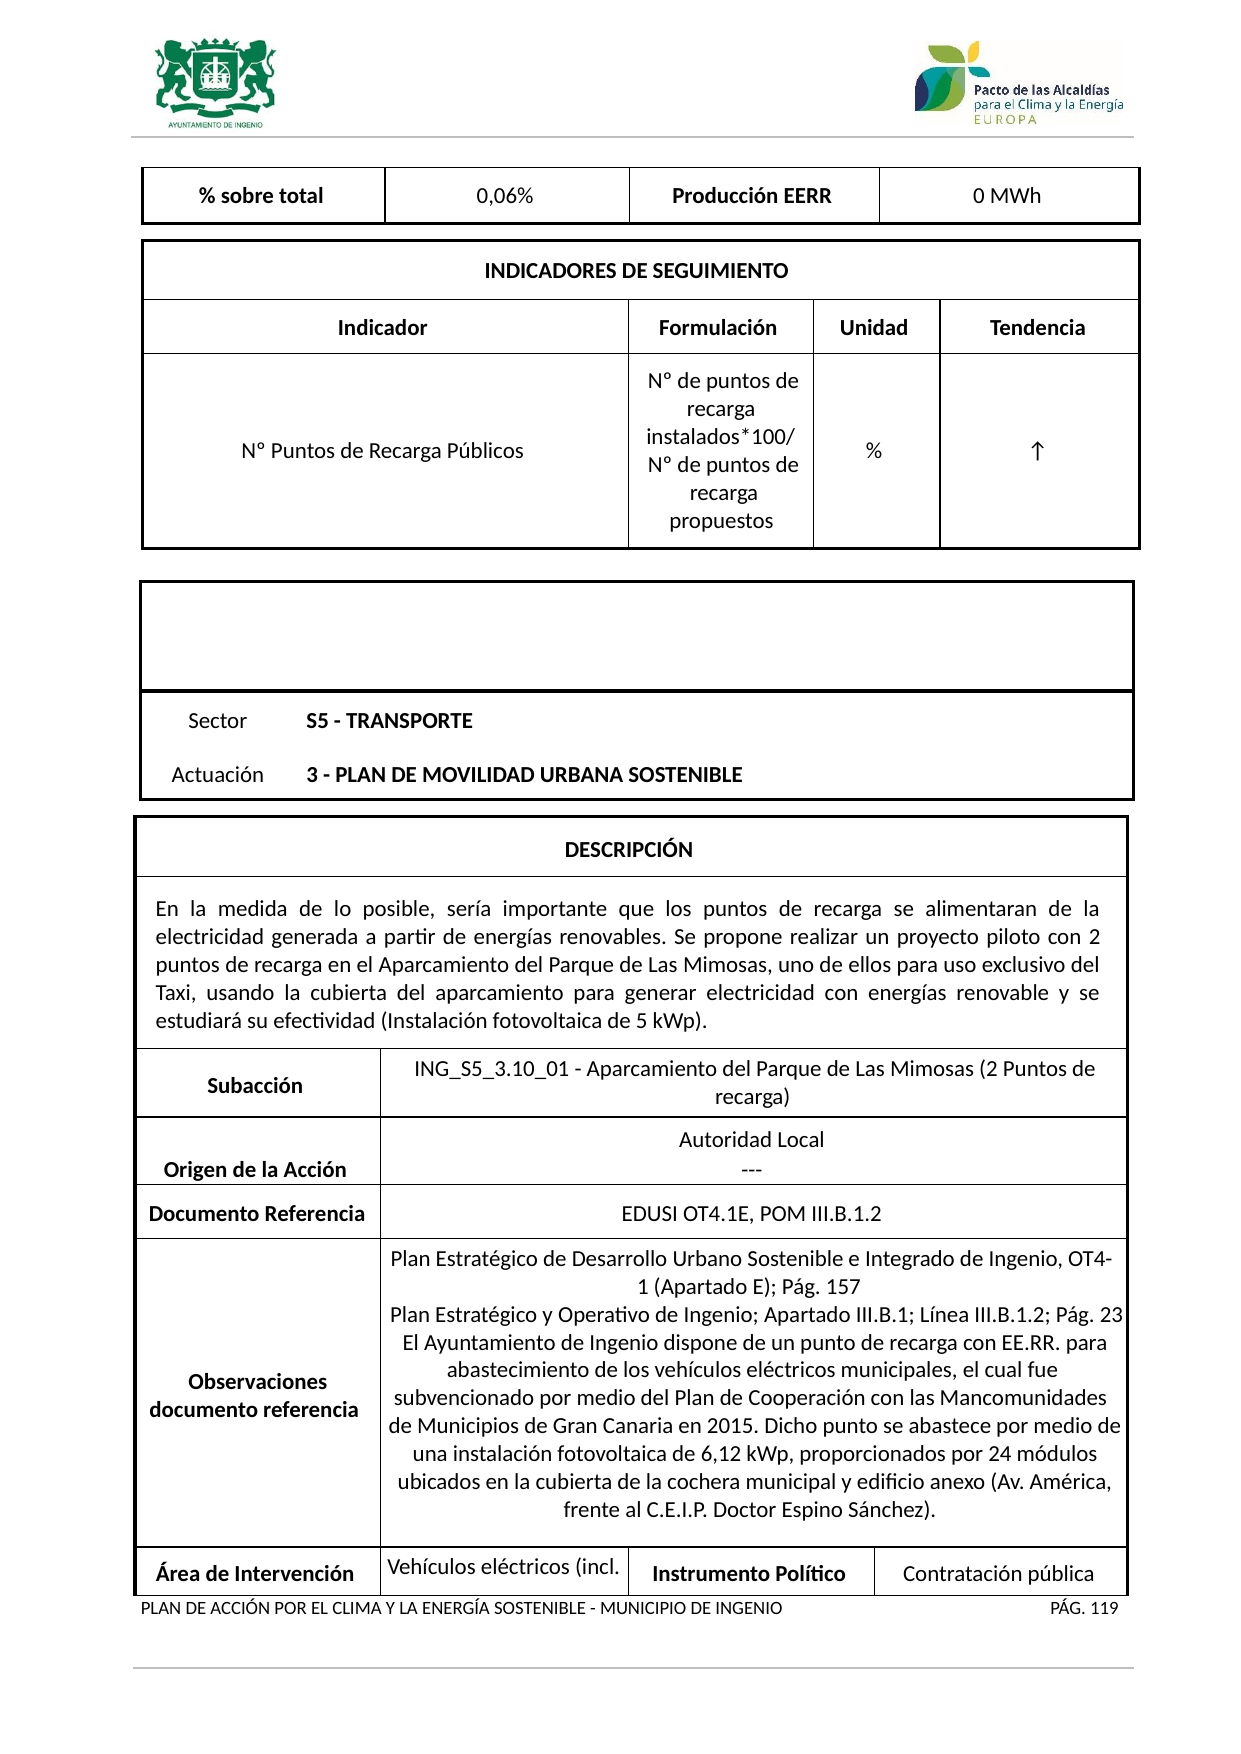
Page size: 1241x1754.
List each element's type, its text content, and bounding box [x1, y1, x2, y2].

table_cell Documento Referencia [137, 1185, 380, 1238]
table_cell ↑ [941, 354, 1138, 547]
table_cell Nº de puntos de recarga instalados*100/ Nº de puntos de recarga propuestos [629, 354, 813, 547]
table_cell En la medida de lo posible, sería importante que los puntos de recarga se alimentaran de la electricidad generada a partir de energías renovables. Se propone realizar un proyecto piloto con 2 puntos de recarga en el Aparcamiento del Parque de Las Mimosas, uno de ellos para uso exclusivo del Taxi, usando la cubierta del aparcamiento para generar electricidad con energías renovable y se estudiará su efectividad (Instalación fotovoltaica de 5 kWp). [137, 877, 1126, 1048]
table_cell Unidad [814, 300, 939, 353]
table_cell Actuación [142, 749, 306, 798]
table_cell S5 - TRANSPORTE [306, 693, 1132, 749]
table_cell 0 MWh [880, 168, 1138, 222]
table_cell Sector [142, 693, 306, 749]
table_cell Origen de la Acción [137, 1118, 380, 1183]
table_cell Observaciones documento referencia [137, 1239, 380, 1546]
table_header ING_S5_3.10 - IMPULSAR PUNTOS DE RECARGA CON EERR [306, 583, 1132, 689]
table_cell % [814, 354, 939, 547]
table_cell Formulación [629, 300, 813, 353]
table_cell % sobre total [144, 168, 384, 222]
table_header [813, 242, 940, 299]
table_cell 0,06% [386, 168, 629, 222]
table_cell Área de Intervención [137, 1548, 380, 1595]
table_cell Autoridad Local --- [381, 1118, 1126, 1183]
table_cell Plan Estratégico de Desarrollo Urbano Sostenible e Integrado de Ingenio, OT4- 1 (Apartado E); Pág. 157 Plan Estratégico y Operativo de Ingenio; Apartado III.B.1; Línea III.B.1.2; Pág. 23 El Ayuntamiento de Ingenio dispone de un punto de recarga con EE.RR. para abastecimiento de los vehículos eléctricos municipales, el cual fue subvencionado por medio del Plan de Cooperación con las Mancomunidades de Municipios de Gran Canaria en 2015. Dicho punto se abastece por medio de una instalación fotovoltaica de 6,12 kWp, proporcionados por 24 módulos ubicados en la cubierta de la cochera municipal y edificio anexo (Av. América, frente al C.E.I.P. Doctor Espino Sánchez). [381, 1239, 1126, 1546]
table_cell EDUSI OT4.1E, POM III.B.1.2 [381, 1185, 1126, 1238]
table_header DESCRIPCIÓN [137, 818, 1126, 876]
table_cell Contratación pública [875, 1548, 1126, 1595]
table_cell Producción EERR [630, 168, 879, 222]
table_cell Subacción [137, 1049, 380, 1116]
table_cell Vehículos eléctricos (incl. [381, 1548, 628, 1595]
table_cell Indicador [144, 300, 628, 353]
table_cell Nº Puntos de Recarga Públicos [144, 354, 628, 547]
table_header INDICADORES DE SEGUIMIENTO [144, 242, 813, 299]
table_header [142, 583, 306, 689]
table_cell ING_S5_3.10_01 - Aparcamiento del Parque de Las Mimosas (2 Puntos de recarga) [381, 1049, 1126, 1116]
table_header [940, 242, 1138, 299]
table_cell Tendencia [941, 300, 1138, 353]
table_cell 3 - PLAN DE MOVILIDAD URBANA SOSTENIBLE [306, 749, 1132, 798]
table_cell Instrumento Político [629, 1548, 874, 1595]
